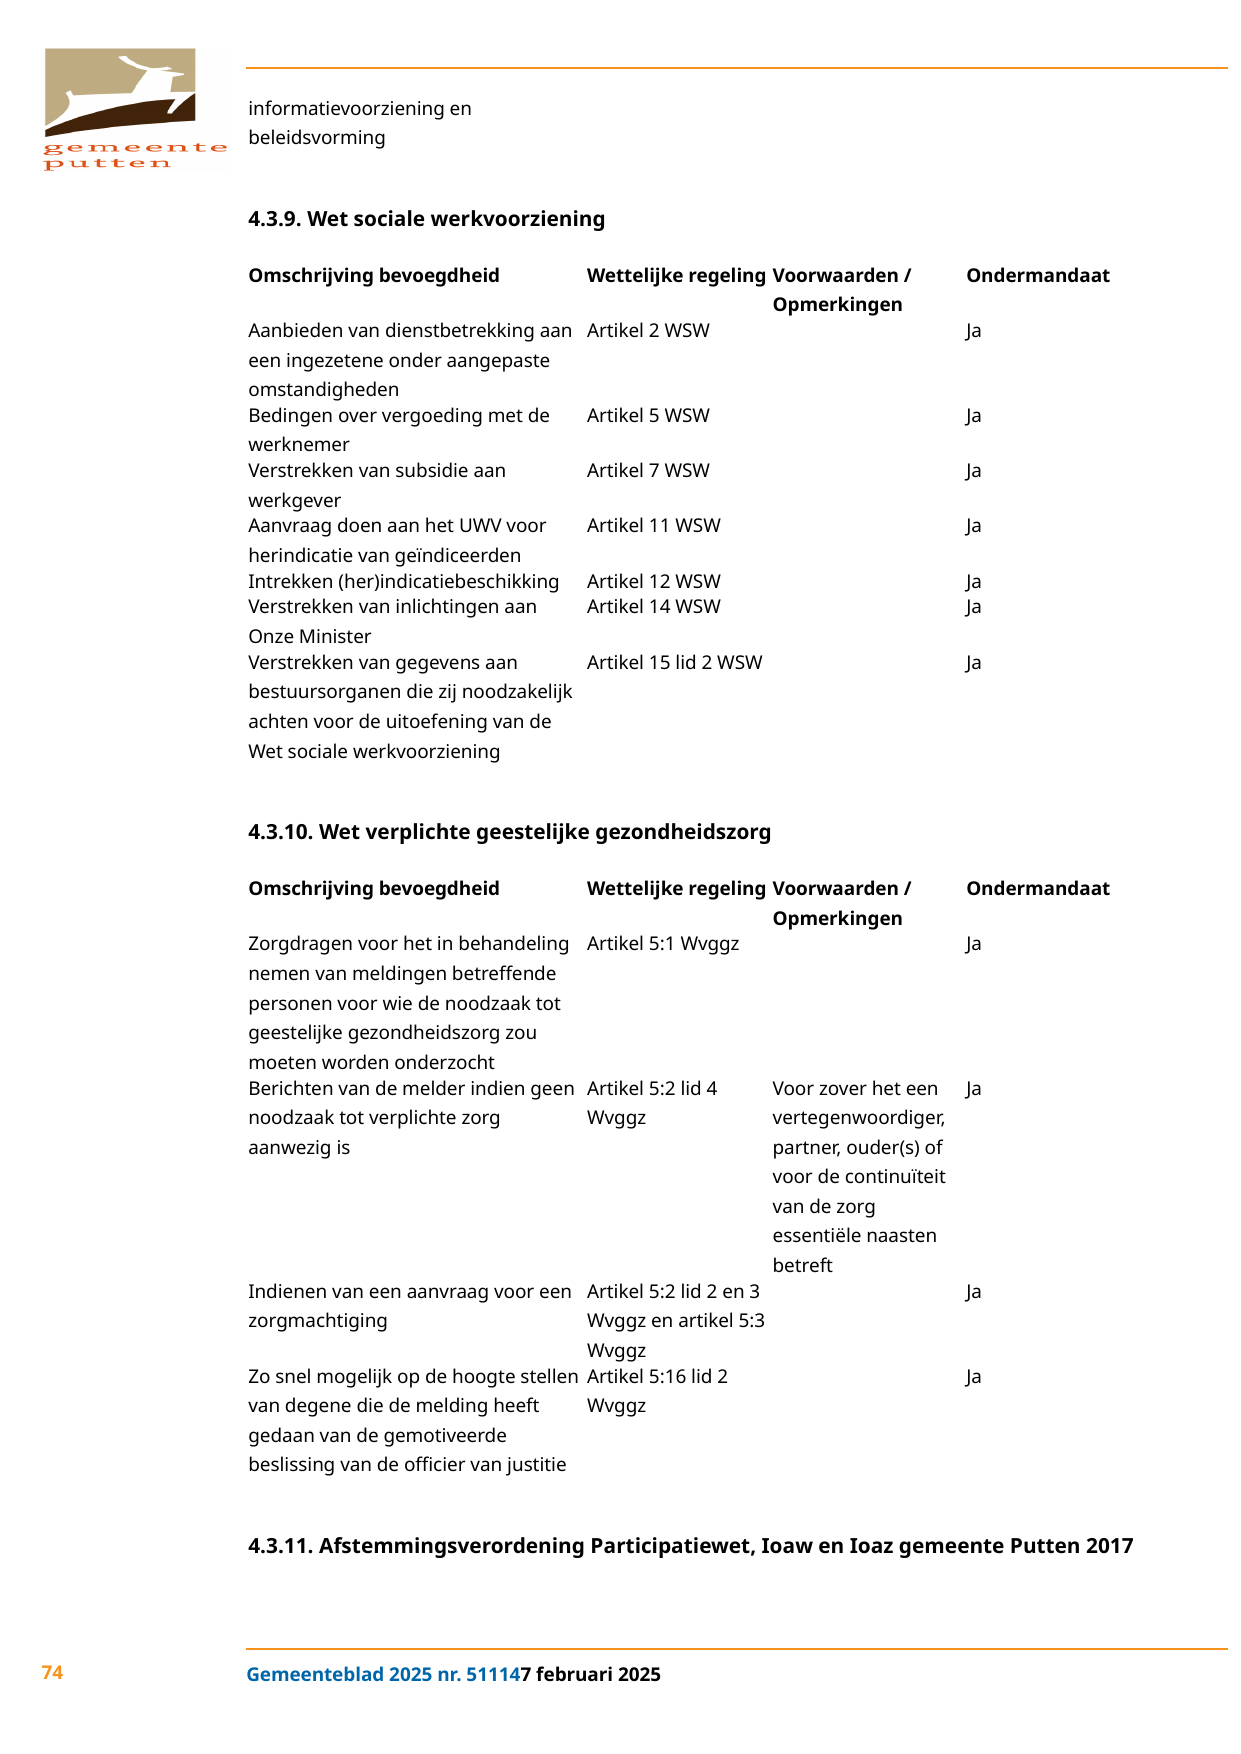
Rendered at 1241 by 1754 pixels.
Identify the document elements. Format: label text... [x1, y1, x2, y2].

table_cell Intrekken (her)indicatiebeschikking [248, 568, 587, 594]
table_cell Ja [966, 649, 1152, 763]
table_cell Aanbieden van dienstbetrekking aan een ingezetene onder aangepaste omstandigheden [248, 317, 587, 402]
table_cell [773, 931, 966, 1075]
table_cell Ja [966, 402, 1152, 457]
table_cell Verstrekken van inlichtingen aan Onze Minister [248, 594, 587, 649]
table_cell Ja [966, 568, 1152, 594]
table_cell Artikel 2 WSW [587, 317, 772, 402]
table_cell Artikel 14 WSW [587, 594, 772, 649]
table_cell [773, 568, 966, 594]
table_cell Artikel 15 lid 2 WSW [587, 649, 772, 763]
table_cell Artikel 5:16 lid 2 Wvggz [587, 1363, 772, 1477]
table_cell Ja [966, 317, 1152, 402]
table_header Ondermandaat [966, 262, 1152, 317]
table_cell [773, 458, 966, 513]
table_header Ondermandaat [966, 875, 1152, 931]
table_cell Aanvraag doen aan het UWV voor herindicatie van geïndiceerden [248, 513, 587, 568]
table_cell [773, 95, 966, 150]
text 4.3.9. Wet sociale werkvoorziening [248, 204, 1152, 232]
table_header Wettelijke regeling [587, 875, 772, 931]
table_cell Ja [966, 1278, 1152, 1363]
table_cell [773, 402, 966, 457]
table_cell Ja [966, 1363, 1152, 1477]
table_cell Ja [966, 1075, 1152, 1278]
table_cell Ja [966, 594, 1152, 649]
table_cell [773, 1278, 966, 1363]
table_header Voorwaarden / Opmerkingen [773, 262, 966, 317]
table_cell [587, 95, 772, 150]
table_cell [773, 594, 966, 649]
table_cell Berichten van de melder indien geen noodzaak tot verplichte zorg aanwezig is [248, 1075, 587, 1278]
table_cell Verstrekken van subsidie aan werkgever [248, 458, 587, 513]
table_cell Verstrekken van gegevens aan bestuursorganen die zij noodzakelijk achten voor de uitoefening van de Wet sociale werkvoorziening [248, 649, 587, 763]
table_header Wettelijke regeling [587, 262, 772, 317]
table_cell Ja [966, 931, 1152, 1075]
table_cell Artikel 5:2 lid 4 Wvggz [587, 1075, 772, 1278]
table_cell [773, 1363, 966, 1477]
table_cell Artikel 5:2 lid 2 en 3 Wvggz en artikel 5:3 Wvggz [587, 1278, 772, 1363]
table_cell [773, 317, 966, 402]
table_cell Ja [966, 458, 1152, 513]
text 4.3.10. Wet verplichte geestelijke gezondheidszorg [248, 817, 1152, 846]
picture [41, 47, 231, 172]
table_cell Artikel 12 WSW [587, 568, 772, 594]
table_header Omschrijving bevoegdheid [248, 262, 587, 317]
table_header Omschrijving bevoegdheid [248, 875, 587, 931]
table_cell [773, 513, 966, 568]
table_cell informatievoorziening en beleidsvorming [248, 95, 587, 150]
table_cell Artikel 5 WSW [587, 402, 772, 457]
table_cell Indienen van een aanvraag voor een zorgmachtiging [248, 1278, 587, 1363]
table_cell Zo snel mogelijk op de hoogte stellen van degene die de melding heeft gedaan van de gemotiveerde beslissing van de officier van justitie [248, 1363, 587, 1477]
table_cell Artikel 11 WSW [587, 513, 772, 568]
table_cell Ja [966, 513, 1152, 568]
table_cell [773, 649, 966, 763]
table_cell Bedingen over vergoeding met de werknemer [248, 402, 587, 457]
table_cell [966, 95, 1152, 150]
table_cell Zorgdragen voor het in behandeling nemen van meldingen betreffende personen voor wie de noodzaak tot geestelijke gezondheidszorg zou moeten worden onderzocht [248, 931, 587, 1075]
table_cell Voor zover het een vertegenwoordiger, partner, ouder(s) of voor de continuïteit van de zorg essentiële naasten betreft [773, 1075, 966, 1278]
table_cell Artikel 7 WSW [587, 458, 772, 513]
text 4.3.11. Afstemmingsverordening Participatiewet, Ioaw en Ioaz gemeente Putten 2017 [248, 1531, 1152, 1559]
table_cell Artikel 5:1 Wvggz [587, 931, 772, 1075]
table_header Voorwaarden / Opmerkingen [773, 875, 966, 931]
